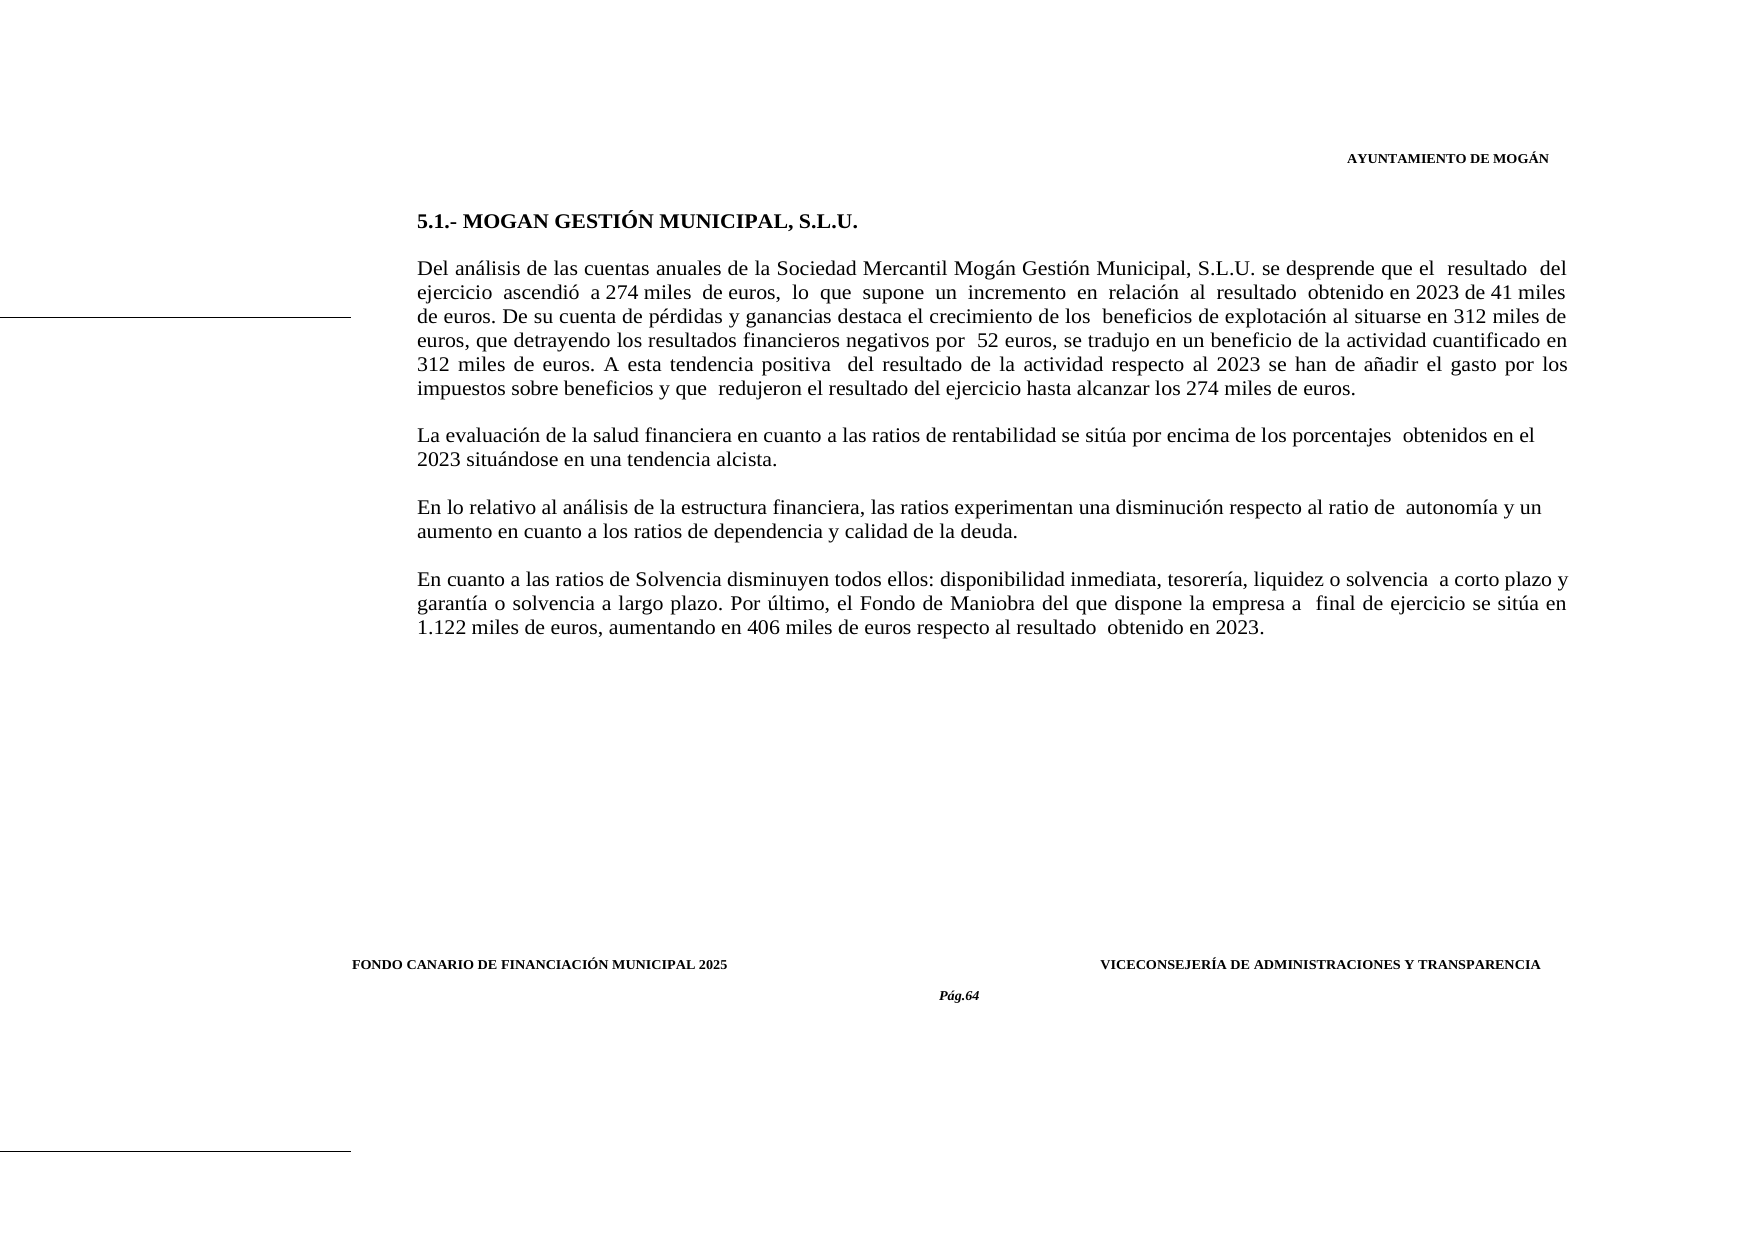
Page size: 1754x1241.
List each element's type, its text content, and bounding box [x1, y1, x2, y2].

text FONDO CANARIO DE FINANCIACIÓN MUNICIPAL 2025 VICECONSEJERÍA DE ADMINISTRACIONES Y TRANSPARENCIA [352, 957, 1702, 973]
text En cuanto a las ratios de Solvencia disminuyen todos ellos: disponibilidad inmediata, tesorería, liquidez o solvencia a corto plazo y garantía o solvencia a largo plazo. Por último, el Fondo de Maniobra del que dispone la empresa a final de ejercicio se sitúa en 1.122 miles de euros, aumentando en 406 miles de euros respecto al resultado obtenido en 2023. [417, 567, 1570, 639]
text 5.1.- MOGAN GESTIÓN MUNICIPAL, S.L.U. [417, 209, 1702, 233]
text AYUNTAMIENTO DE MOGÁN [515, 151, 1702, 166]
text Pág.64 [923, 988, 979, 1004]
text Del análisis de las cuentas anuales de la Sociedad Mercantil Mogán Gestión Municipal, S.L.U. se desprende que el resultado del ejercicio ascendió a 274 miles de euros, lo que supone un incremento en relación al resultado obtenido en 2023 de 41 miles de euros. De su cuenta de pérdidas y ganancias destaca el crecimiento de los beneficios de explotación al situarse en 312 miles de euros, que detrayendo los resultados financieros negativos por 52 euros, se tradujo en un beneficio de la actividad cuantificado en 312 miles de euros. A esta tendencia positiva del resultado de la actividad respecto al 2023 se han de añadir el gasto por los impuestos sobre beneficios y que redujeron el resultado del ejercicio hasta alcanzar los 274 miles de euros. [417, 257, 1570, 400]
text La evaluación de la salud financiera en cuanto a las ratios de rentabilidad se sitúa por encima de los porcentajes obtenidos en el 2023 situándose en una tendencia alcista. [417, 424, 1570, 471]
text En lo relativo al análisis de la estructura financiera, las ratios experimentan una disminución respecto al ratio de autonomía y un aumento en cuanto a los ratios de dependencia y calidad de la deuda. [417, 496, 1569, 543]
